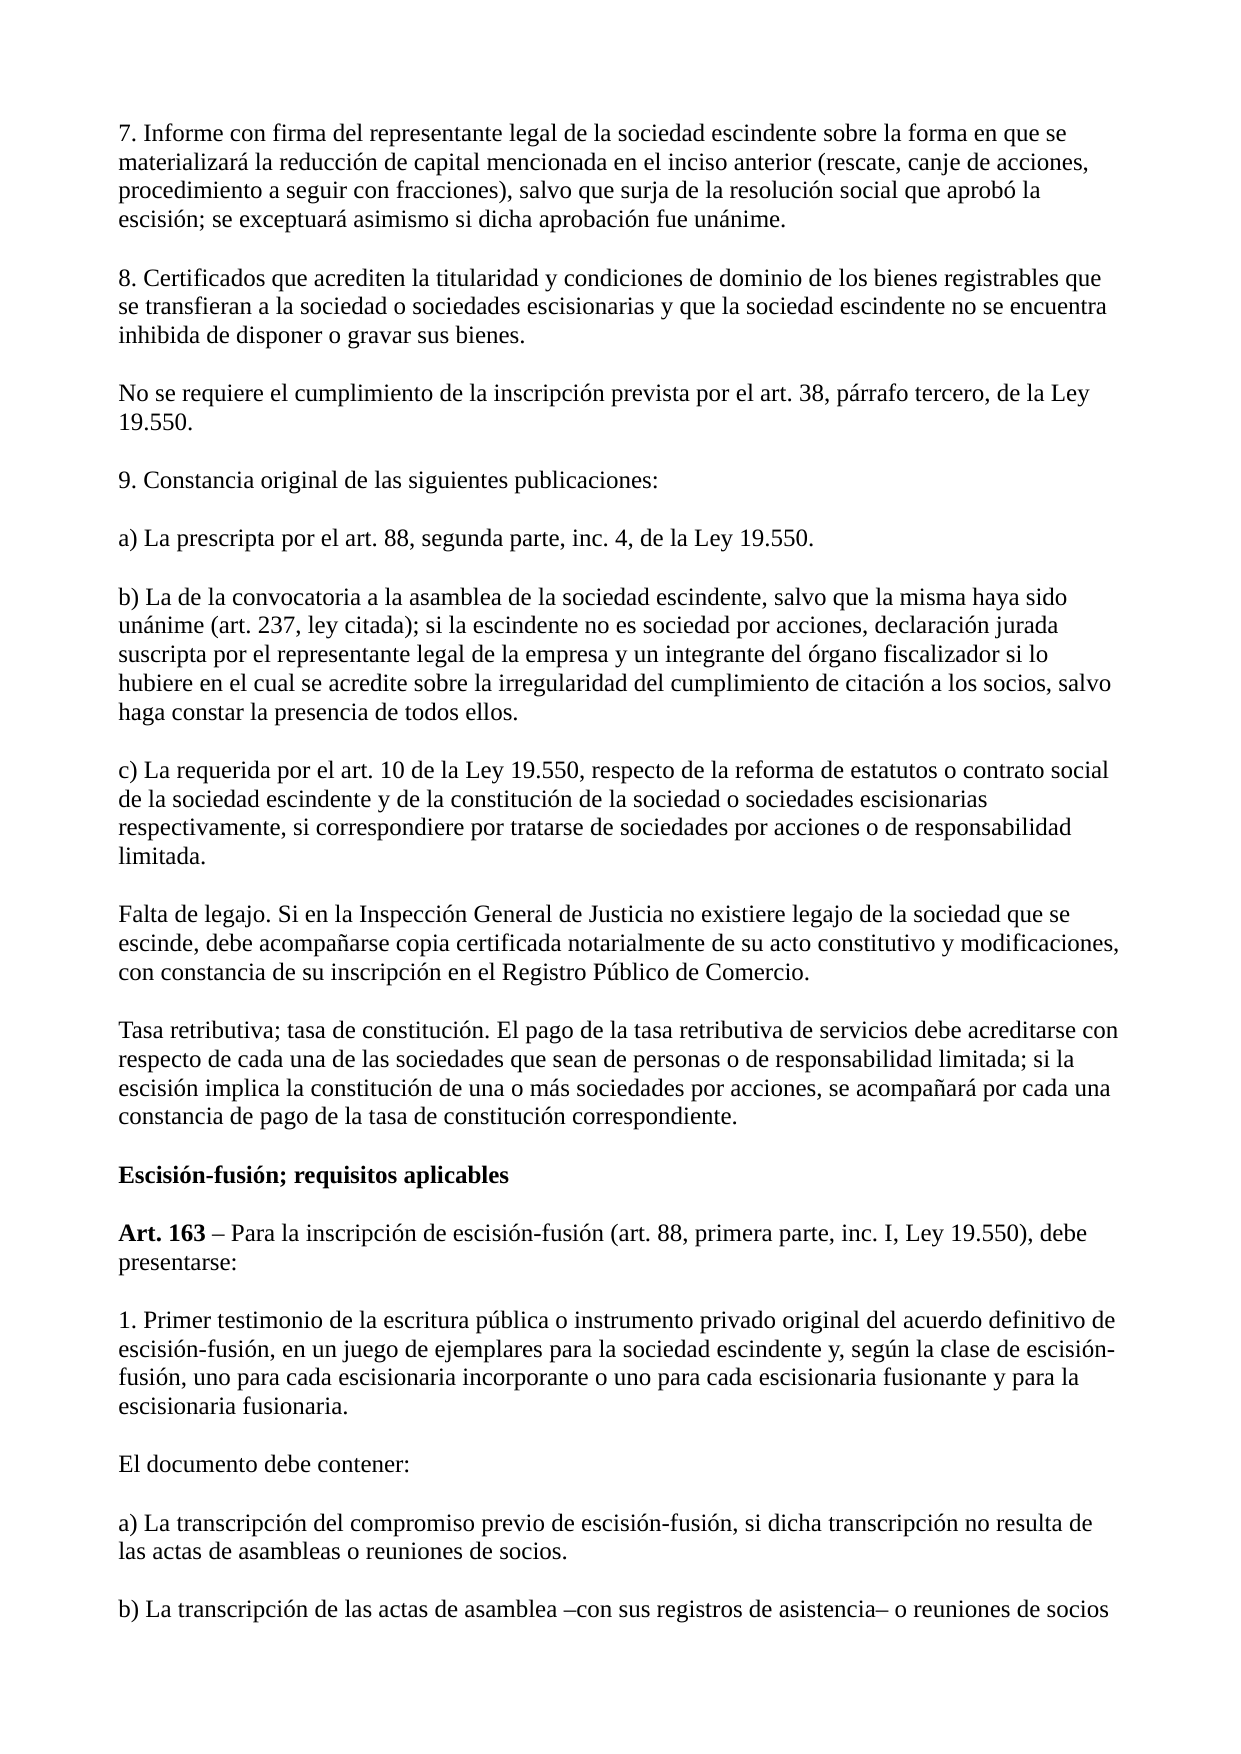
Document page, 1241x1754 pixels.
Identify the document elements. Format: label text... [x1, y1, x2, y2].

table_header 7. Informe con firma del representante legal de la sociedad escindente sobre la forma en que se materializará la reducción de capital mencionada en el inciso anterior (rescate, canje de acciones, procedimiento a seguir con fracciones), salvo que surja de la resolución social que aprobó la escisión; se exceptuará asimismo si dicha aprobación fue unánime. 8. Certificados que acrediten la titularidad y condiciones de dominio de los bienes registrables que se transfieran a la sociedad o sociedades escisionarias y que la sociedad escindente no se encuentra inhibida de disponer o gravar sus bienes. No se requiere el cumplimiento de la inscripción prevista por el art. 38, párrafo tercero, de la Ley 19.550. 9. Constancia original de las siguientes publicaciones: a) La prescripta por el art. 88, segunda parte, inc. 4, de la Ley 19.550. b) La de la convocatoria a la asamblea de la sociedad escindente, salvo que la misma haya sido unánime (art. 237, ley citada); si la escindente no es sociedad por acciones, declaración jurada suscripta por el representante legal de la empresa y un integrante del órgano fiscalizador si lo hubiere en el cual se acredite sobre la irregularidad del cumplimiento de citación a los socios, salvo haga constar la presencia de todos ellos. c) La requerida por el art. 10 de la Ley 19.550, respecto de la reforma de estatutos o contrato social de la sociedad escindente y de la constitución de la sociedad o sociedades escisionarias respectivamente, si correspondiere por tratarse de sociedades por acciones o de responsabilidad limitada. Falta de legajo. Si en la Inspección General de Justicia no existiere legajo de la sociedad que se escinde, debe acompañarse copia certificada notarialmente de su acto constitutivo y modificaciones, con constancia de su inscripción en el Registro Público de Comercio. Tasa retributiva; tasa de constitución. El pago de la tasa retributiva de servicios debe acreditarse con respecto de cada una de las sociedades que sean de personas o de responsabilidad limitada; si la escisión implica la constitución de una o más sociedades por acciones, se acompañará por cada una constancia de pago de la tasa de constitución correspondiente. Escisión-fusión; requisitos aplicables Art. 163 – Para la inscripción de escisión-fusión (art. 88, primera parte, inc. I, Ley 19.550), debe presentarse: 1. Primer testimonio de la escritura pública o instrumento privado original del acuerdo definitivo de escisión-fusión, en un juego de ejemplares para la sociedad escindente y, según la clase de escisión-fusión, uno para cada escisionaria incorporante o uno para cada escisionaria fusionante y para la escisionaria fusionaria. El documento debe contener: a) La transcripción del compromiso previo de escisión-fusión, si dicha transcripción no resulta de las actas de asambleas o reuniones de socios. b) La transcripción de las actas de asamblea –con sus registros de asistencia– o reuniones de socios [118, 118, 1122, 1623]
